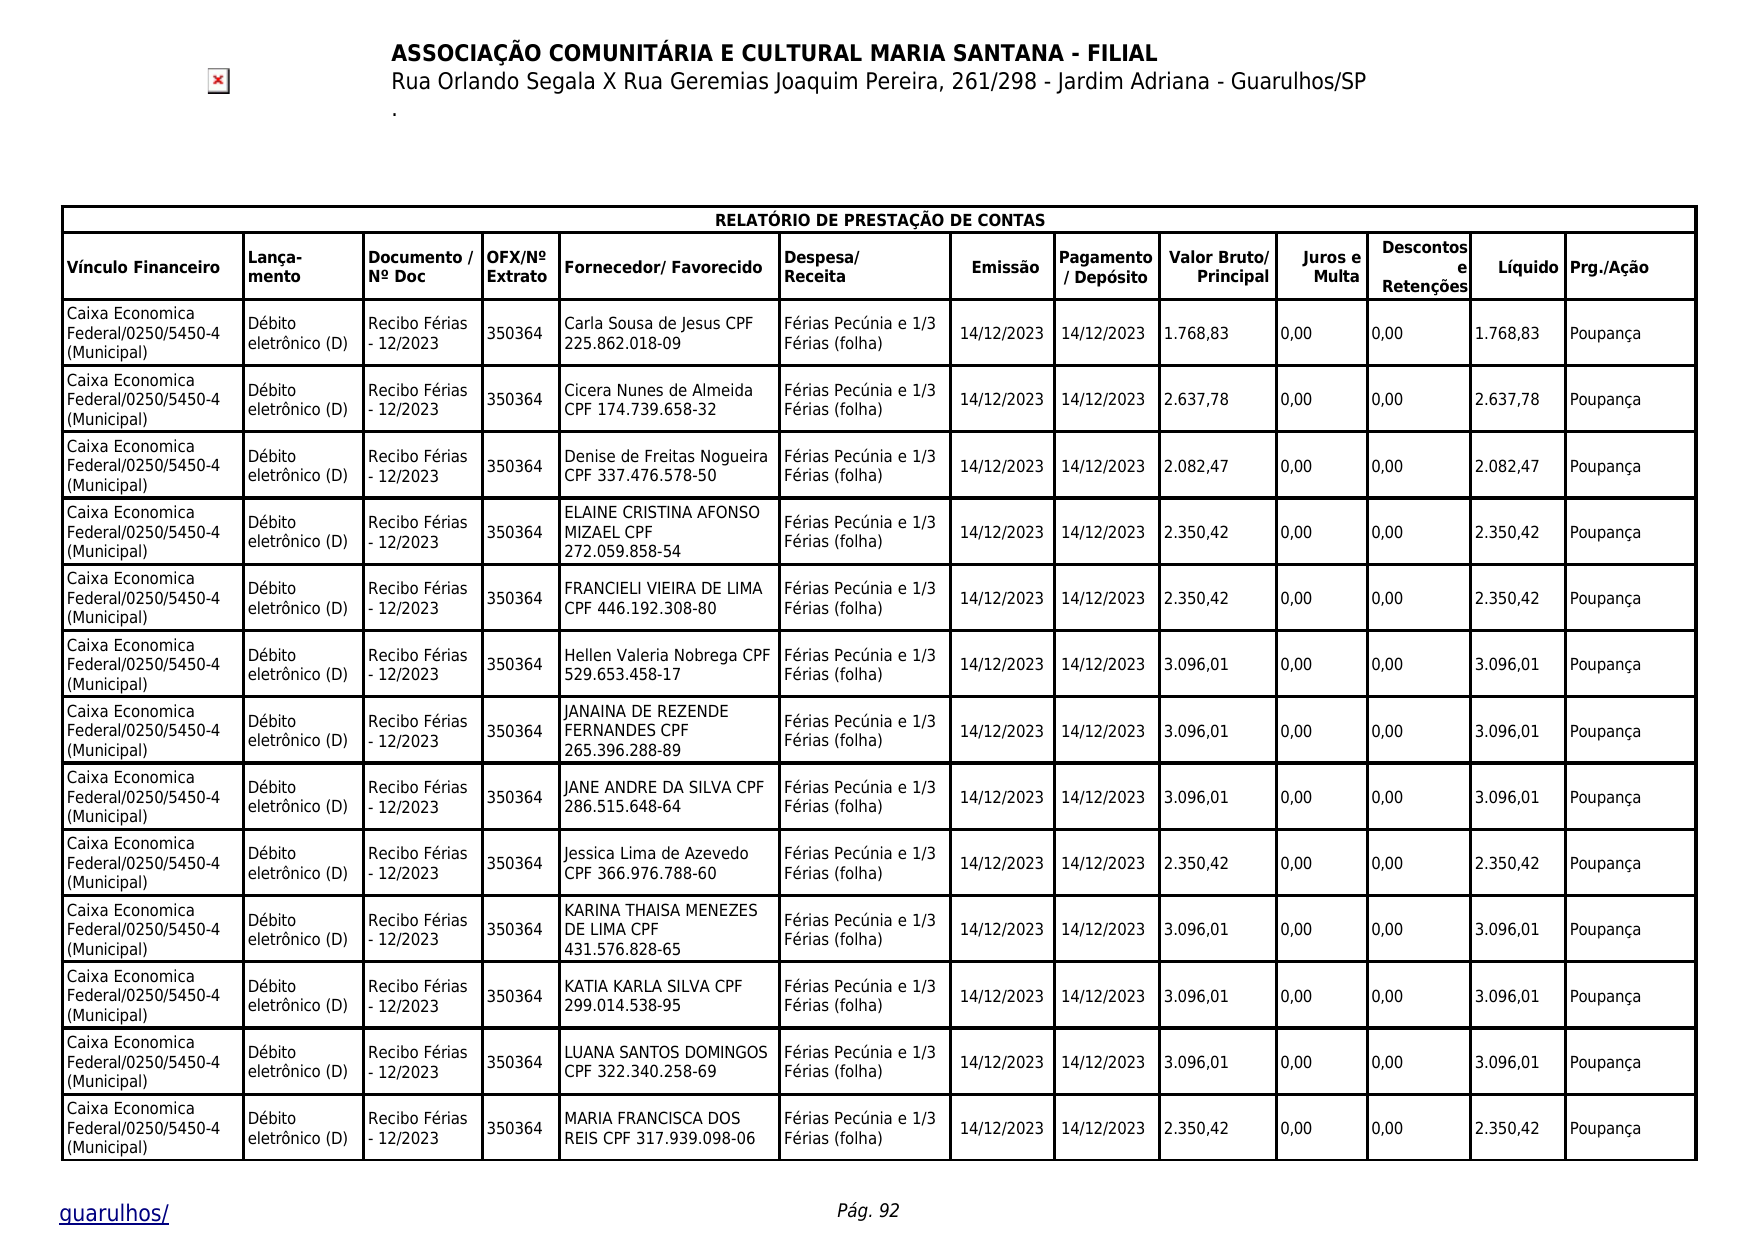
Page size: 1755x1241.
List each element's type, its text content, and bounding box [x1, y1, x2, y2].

table_cell 3.096,01 [1472, 698, 1564, 761]
table_cell 0,00 [1278, 566, 1366, 629]
table_cell 0,00 [1369, 433, 1469, 496]
table_cell JANE ANDRE DA SILVA CPF 286.515.648-64 [561, 765, 778, 828]
table_cell 0,00 [1278, 367, 1366, 430]
table_cell 2.082,47 [1472, 433, 1564, 496]
table_cell Débito eletrônico (D) [245, 765, 362, 828]
table_cell 0,00 [1278, 831, 1366, 894]
table_cell 14/12/2023 [1056, 1096, 1158, 1159]
table_cell 350364 [484, 1030, 558, 1093]
table_cell Hellen Valeria Nobrega CPF 529.653.458-17 [561, 632, 778, 695]
table_cell Recibo Férias - 12/2023 [365, 765, 481, 828]
table_cell Valor Bruto/ Principal [1161, 234, 1275, 298]
table_cell Recibo Férias - 12/2023 [365, 1030, 481, 1093]
table_cell Poupança [1567, 632, 1694, 695]
table_cell 1.768,83 [1472, 301, 1564, 364]
table_cell Débito eletrônico (D) [245, 367, 362, 430]
table_cell 0,00 [1369, 1030, 1469, 1093]
table_cell Caixa Economica Federal/0250/5450-4 (Municipal) [64, 301, 242, 364]
table_cell Poupança [1567, 963, 1694, 1026]
table_cell 3.096,01 [1161, 632, 1275, 695]
table_cell Férias Pecúnia e 1/3 Férias (folha) [781, 765, 949, 828]
table_cell Jessica Lima de Azevedo CPF 366.976.788-60 [561, 831, 778, 894]
table_cell MARIA FRANCISCA DOS REIS CPF 317.939.098-06 [561, 1096, 778, 1159]
table_cell 350364 [484, 500, 558, 563]
table_cell Poupança [1567, 1030, 1694, 1093]
table_cell 350364 [484, 301, 558, 364]
table_cell 14/12/2023 [952, 897, 1053, 960]
table_cell 3.096,01 [1472, 897, 1564, 960]
table_cell 0,00 [1369, 500, 1469, 563]
table_cell 14/12/2023 [1056, 963, 1158, 1026]
table_cell Descontos e Retenções [1369, 234, 1469, 298]
table_cell Emissão [952, 234, 1053, 298]
table_cell Recibo Férias - 12/2023 [365, 367, 481, 430]
table_cell 3.096,01 [1161, 765, 1275, 828]
table_cell Caixa Economica Federal/0250/5450-4 (Municipal) [64, 1096, 242, 1159]
table_cell 14/12/2023 [952, 301, 1053, 364]
table_cell Férias Pecúnia e 1/3 Férias (folha) [781, 367, 949, 430]
table_cell Férias Pecúnia e 1/3 Férias (folha) [781, 698, 949, 761]
table_cell OFX/Nº Extrato [484, 234, 558, 298]
table_cell 14/12/2023 [952, 632, 1053, 695]
table_cell 0,00 [1369, 367, 1469, 430]
table_cell Débito eletrônico (D) [245, 1030, 362, 1093]
table_cell 0,00 [1278, 301, 1366, 364]
table_cell 14/12/2023 [952, 500, 1053, 563]
table_cell Débito eletrônico (D) [245, 831, 362, 894]
table_cell Caixa Economica Federal/0250/5450-4 (Municipal) [64, 765, 242, 828]
table_cell 350364 [484, 765, 558, 828]
table_cell 0,00 [1369, 897, 1469, 960]
table_cell 350364 [484, 632, 558, 695]
table_cell ELAINE CRISTINA AFONSO MIZAEL CPF 272.059.858-54 [561, 500, 778, 563]
table_cell 0,00 [1369, 632, 1469, 695]
table_cell 350364 [484, 897, 558, 960]
table_cell Débito eletrônico (D) [245, 698, 362, 761]
table_cell 350364 [484, 367, 558, 430]
table_cell 0,00 [1278, 500, 1366, 563]
table_cell Lança- mento [245, 234, 362, 298]
table_cell Juros e Multa [1278, 234, 1366, 298]
table_cell Férias Pecúnia e 1/3 Férias (folha) [781, 632, 949, 695]
table_cell 0,00 [1369, 1096, 1469, 1159]
table_cell Caixa Economica Federal/0250/5450-4 (Municipal) [64, 566, 242, 629]
table_cell Poupança [1567, 831, 1694, 894]
table_cell 1.768,83 [1161, 301, 1275, 364]
table_cell 3.096,01 [1472, 963, 1564, 1026]
table_cell Documento / Nº Doc [365, 234, 481, 298]
table_cell Férias Pecúnia e 1/3 Férias (folha) [781, 500, 949, 563]
table_cell Poupança [1567, 566, 1694, 629]
table_cell 350364 [484, 831, 558, 894]
table_cell 0,00 [1369, 566, 1469, 629]
table_cell Recibo Férias - 12/2023 [365, 698, 481, 761]
table_cell 14/12/2023 [1056, 765, 1158, 828]
table_cell 14/12/2023 [1056, 500, 1158, 563]
table_cell KATIA KARLA SILVA CPF 299.014.538-95 [561, 963, 778, 1026]
table_cell 14/12/2023 [1056, 698, 1158, 761]
table_cell 0,00 [1278, 632, 1366, 695]
table_cell 14/12/2023 [952, 367, 1053, 430]
table_cell Férias Pecúnia e 1/3 Férias (folha) [781, 831, 949, 894]
table_cell Caixa Economica Federal/0250/5450-4 (Municipal) [64, 367, 242, 430]
table_cell 0,00 [1369, 301, 1469, 364]
table_cell Recibo Férias - 12/2023 [365, 963, 481, 1026]
table_cell 2.350,42 [1161, 831, 1275, 894]
table_cell Poupança [1567, 698, 1694, 761]
table_cell Fornecedor/ Favorecido [561, 234, 778, 298]
table_cell Prg./Ação [1567, 234, 1694, 298]
table_cell 14/12/2023 [952, 566, 1053, 629]
table_cell 2.637,78 [1472, 367, 1564, 430]
table_cell Despesa/ Receita [781, 234, 949, 298]
table_cell 0,00 [1369, 963, 1469, 1026]
table_cell 2.350,42 [1472, 500, 1564, 563]
table_cell Débito eletrônico (D) [245, 897, 362, 960]
table_cell 2.350,42 [1161, 1096, 1275, 1159]
table_cell 14/12/2023 [952, 698, 1053, 761]
table_cell 2.350,42 [1472, 566, 1564, 629]
table_cell Poupança [1567, 301, 1694, 364]
table_cell 0,00 [1278, 897, 1366, 960]
table_cell 0,00 [1369, 831, 1469, 894]
table_cell Recibo Férias - 12/2023 [365, 433, 481, 496]
table_cell Débito eletrônico (D) [245, 433, 362, 496]
table_cell 14/12/2023 [1056, 367, 1158, 430]
table_cell 14/12/2023 [1056, 897, 1158, 960]
table_cell 0,00 [1278, 1030, 1366, 1093]
table_cell 2.350,42 [1161, 500, 1275, 563]
table_cell 0,00 [1369, 765, 1469, 828]
table_cell Poupança [1567, 433, 1694, 496]
table_cell 2.350,42 [1161, 566, 1275, 629]
table_cell Poupança [1567, 367, 1694, 430]
table_cell Caixa Economica Federal/0250/5450-4 (Municipal) [64, 632, 242, 695]
table_cell 14/12/2023 [952, 831, 1053, 894]
table_cell 0,00 [1278, 1096, 1366, 1159]
table_cell Férias Pecúnia e 1/3 Férias (folha) [781, 1096, 949, 1159]
table_cell Recibo Férias - 12/2023 [365, 632, 481, 695]
table_cell 14/12/2023 [952, 1096, 1053, 1159]
table_cell Débito eletrônico (D) [245, 632, 362, 695]
table_cell Pagamento / Depósito [1056, 234, 1158, 298]
table_cell Denise de Freitas Nogueira CPF 337.476.578-50 [561, 433, 778, 496]
table_cell 3.096,01 [1472, 1030, 1564, 1093]
table_cell 3.096,01 [1472, 765, 1564, 828]
table_cell Caixa Economica Federal/0250/5450-4 (Municipal) [64, 831, 242, 894]
table_cell 0,00 [1278, 698, 1366, 761]
table_cell Caixa Economica Federal/0250/5450-4 (Municipal) [64, 698, 242, 761]
table_cell Férias Pecúnia e 1/3 Férias (folha) [781, 1030, 949, 1093]
table_cell 3.096,01 [1161, 698, 1275, 761]
table_header RELATÓRIO DE PRESTAÇÃO DE CONTAS [64, 208, 1694, 231]
table_cell Férias Pecúnia e 1/3 Férias (folha) [781, 566, 949, 629]
table_cell 3.096,01 [1472, 632, 1564, 695]
table_cell Caixa Economica Federal/0250/5450-4 (Municipal) [64, 1030, 242, 1093]
table_cell 14/12/2023 [1056, 1030, 1158, 1093]
table_cell KARINA THAISA MENEZES DE LIMA CPF 431.576.828-65 [561, 897, 778, 960]
table_cell Débito eletrônico (D) [245, 963, 362, 1026]
table_cell Férias Pecúnia e 1/3 Férias (folha) [781, 897, 949, 960]
table_cell 14/12/2023 [1056, 632, 1158, 695]
table_cell Recibo Férias - 12/2023 [365, 500, 481, 563]
table_cell Débito eletrônico (D) [245, 500, 362, 563]
table_cell 14/12/2023 [952, 433, 1053, 496]
table_cell JANAINA DE REZENDE FERNANDES CPF 265.396.288-89 [561, 698, 778, 761]
table_cell 2.637,78 [1161, 367, 1275, 430]
table_cell Recibo Férias - 12/2023 [365, 897, 481, 960]
table_cell Férias Pecúnia e 1/3 Férias (folha) [781, 433, 949, 496]
table_cell FRANCIELI VIEIRA DE LIMA CPF 446.192.308-80 [561, 566, 778, 629]
table_cell Caixa Economica Federal/0250/5450-4 (Municipal) [64, 963, 242, 1026]
table_cell Carla Sousa de Jesus CPF 225.862.018-09 [561, 301, 778, 364]
table_cell Recibo Férias - 12/2023 [365, 301, 481, 364]
table_cell Poupança [1567, 765, 1694, 828]
table_cell Recibo Férias - 12/2023 [365, 1096, 481, 1159]
table_cell 14/12/2023 [1056, 301, 1158, 364]
table_cell Caixa Economica Federal/0250/5450-4 (Municipal) [64, 433, 242, 496]
table_cell 14/12/2023 [1056, 566, 1158, 629]
table_cell Recibo Férias - 12/2023 [365, 566, 481, 629]
table_cell Débito eletrônico (D) [245, 1096, 362, 1159]
table_cell 14/12/2023 [952, 1030, 1053, 1093]
table_cell 350364 [484, 963, 558, 1026]
table_cell 3.096,01 [1161, 1030, 1275, 1093]
table_cell Vínculo Financeiro [64, 234, 242, 298]
table_cell Recibo Férias - 12/2023 [365, 831, 481, 894]
table_cell Cicera Nunes de Almeida CPF 174.739.658-32 [561, 367, 778, 430]
table_cell Poupança [1567, 1096, 1694, 1159]
table_cell Poupança [1567, 897, 1694, 960]
table_cell 350364 [484, 566, 558, 629]
table_cell 2.350,42 [1472, 831, 1564, 894]
table_cell 3.096,01 [1161, 963, 1275, 1026]
table_cell 3.096,01 [1161, 897, 1275, 960]
table_cell 14/12/2023 [1056, 831, 1158, 894]
table_cell 14/12/2023 [1056, 433, 1158, 496]
table_cell Caixa Economica Federal/0250/5450-4 (Municipal) [64, 500, 242, 563]
table_cell 350364 [484, 1096, 558, 1159]
table_cell 0,00 [1278, 765, 1366, 828]
table_cell Débito eletrônico (D) [245, 301, 362, 364]
table_cell Débito eletrônico (D) [245, 566, 362, 629]
table_cell 14/12/2023 [952, 765, 1053, 828]
table_cell Poupança [1567, 500, 1694, 563]
table_cell 0,00 [1369, 698, 1469, 761]
table_cell 350364 [484, 433, 558, 496]
table_cell Caixa Economica Federal/0250/5450-4 (Municipal) [64, 897, 242, 960]
table_cell 0,00 [1278, 963, 1366, 1026]
table_cell Férias Pecúnia e 1/3 Férias (folha) [781, 963, 949, 1026]
table_cell Líquido [1472, 234, 1564, 298]
table_cell 14/12/2023 [952, 963, 1053, 1026]
table_cell 2.350,42 [1472, 1096, 1564, 1159]
table_cell LUANA SANTOS DOMINGOS CPF 322.340.258-69 [561, 1030, 778, 1093]
table_cell 0,00 [1278, 433, 1366, 496]
table_cell 350364 [484, 698, 558, 761]
table_cell 2.082,47 [1161, 433, 1275, 496]
table_cell Férias Pecúnia e 1/3 Férias (folha) [781, 301, 949, 364]
